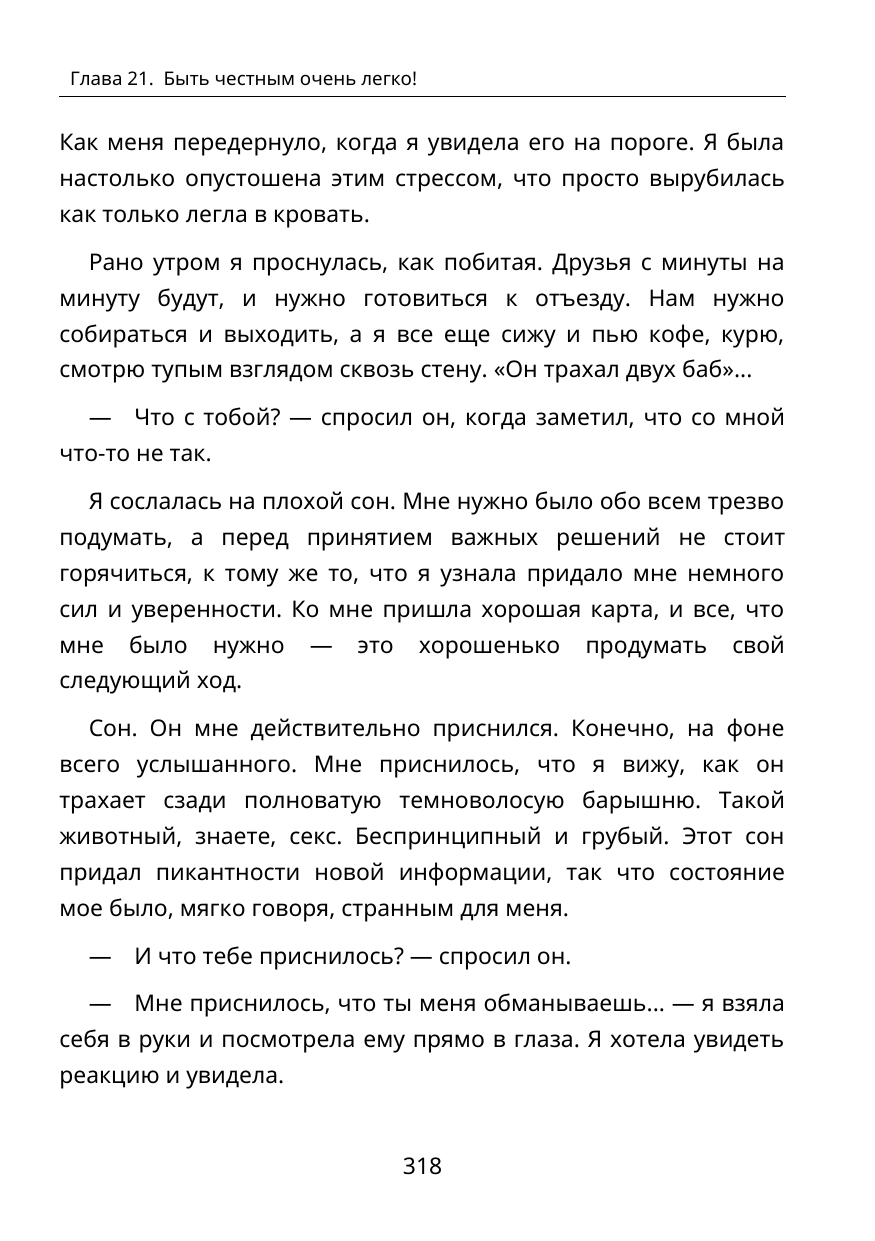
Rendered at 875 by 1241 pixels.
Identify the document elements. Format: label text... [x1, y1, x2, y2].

list И что тебе приснилось? — спросил он. [59, 939, 786, 971]
list Что с тобой? — спросил он, когда заметил, что со мной что-то не так. [59, 401, 786, 468]
text Рано утром я проснулась, как побитая. Друзья с минуты на минуту будут, и нужно готовиться к отъезду. Нам нужно собираться и выходить, а я все еще сижу и пью кофе, курю, смотрю тупым взглядом сквозь стену. «Он трахал двух баб»... [59, 246, 786, 385]
text Сон. Он мне действительно приснился. Конечно, на фоне всего услышанного. Мне приснилось, что я вижу, как он трахает сзади полноватую темноволосую барышню. Такой животный, знаете, секс. Беспринципный и грубый. Этот сон придал пикантности новой информации, так что состояние мое было, мягко говоря, странным для меня. [59, 712, 786, 923]
text Как меня передернуло, когда я увидела его на пороге. Я была настолько опустошена этим стрессом, что просто вырубилась как только легла в кровать. [59, 126, 786, 229]
list Мне приснилось, что ты меня обманываешь... — я взяла себя в руки и посмотрела ему прямо в глаза. Я хотела увидеть реакцию и увидела. [59, 987, 786, 1090]
text Я сослалась на плохой сон. Мне нужно было обо всем трезво подумать, а перед принятием важных решений не стоит горячиться, к тому же то, что я узнала придало мне немного сил и уверенности. Ко мне пришла хорошая карта, и все, что мне было нужно — это хорошенько продумать свой следующий ход. [59, 485, 786, 696]
